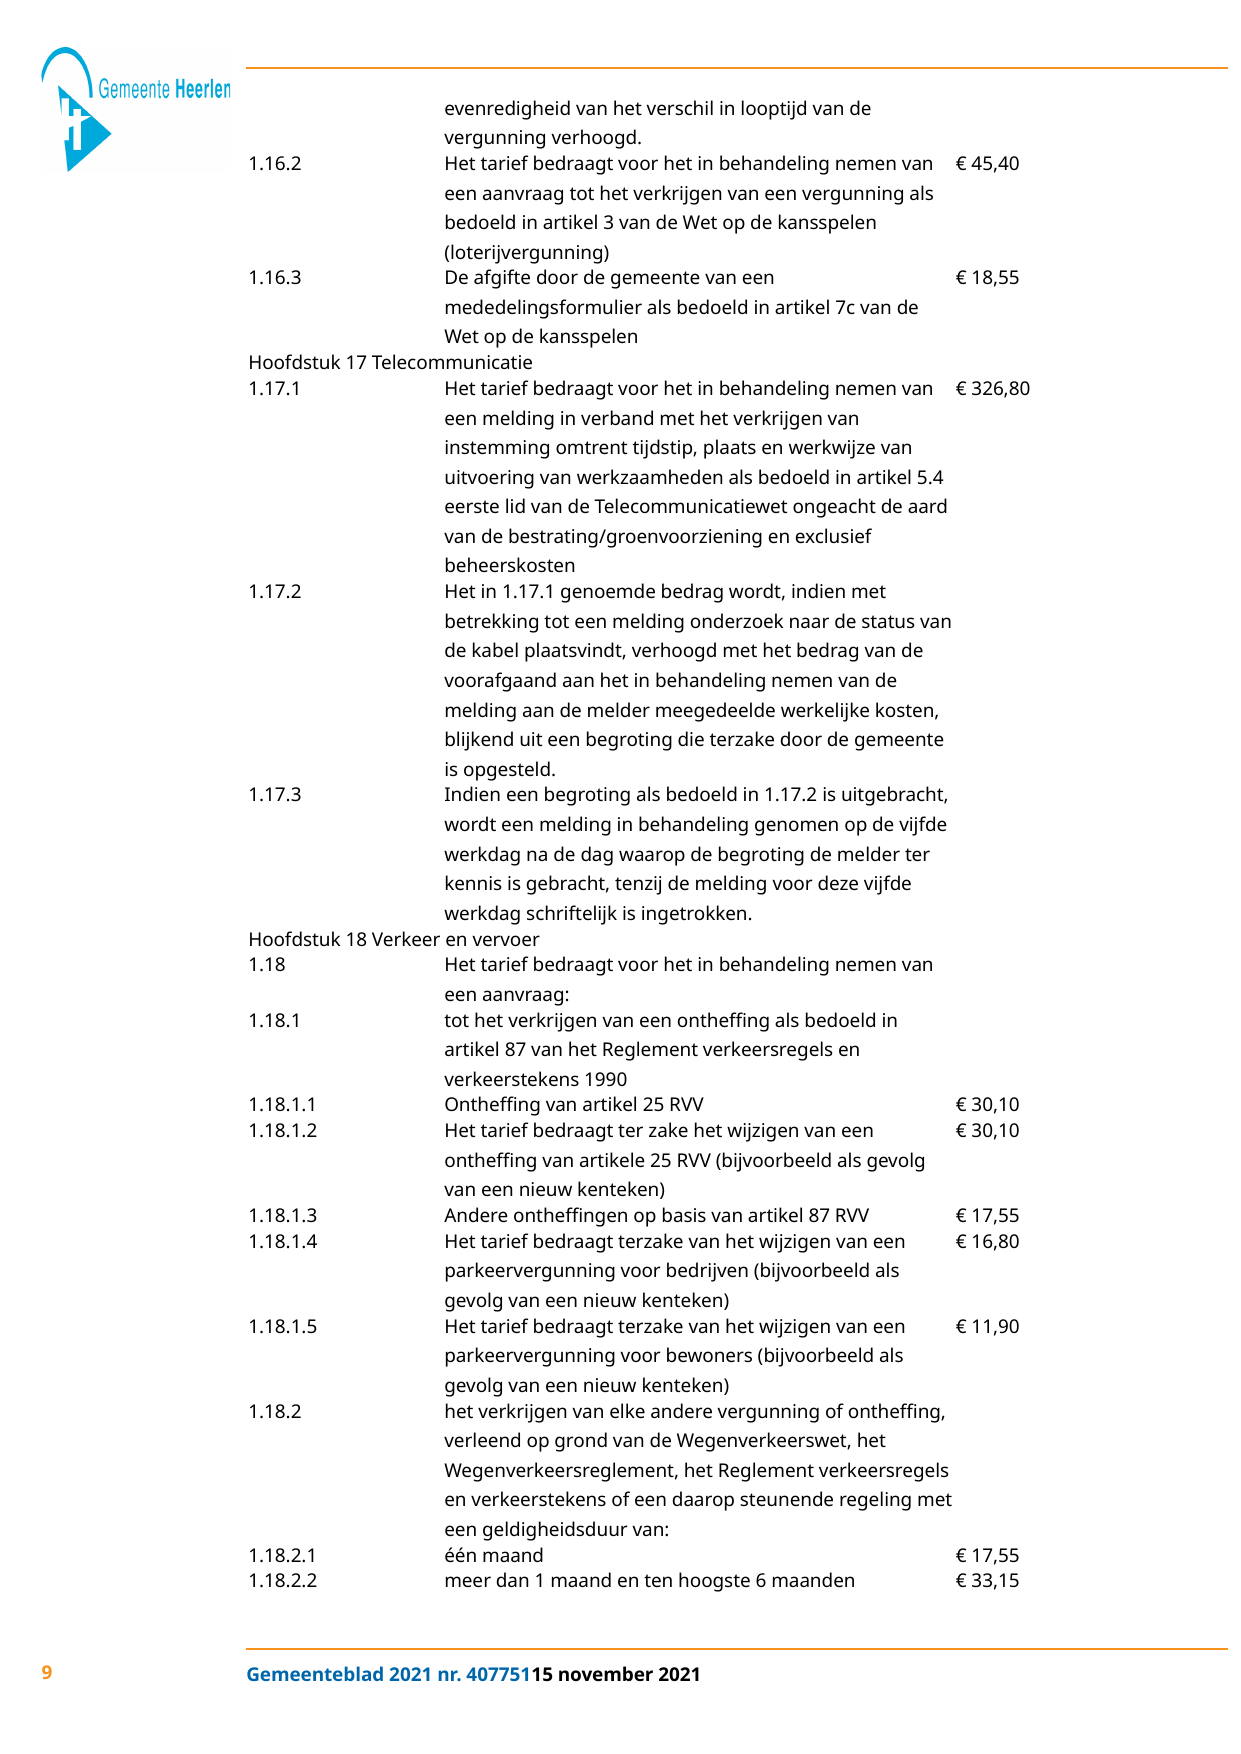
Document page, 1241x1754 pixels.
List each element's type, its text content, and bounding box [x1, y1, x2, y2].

table_cell 1.18.2.1 [248, 1542, 444, 1568]
table_cell € 30,10 [956, 1118, 1152, 1202]
table_cell [956, 951, 1152, 1007]
table_cell [956, 1398, 1152, 1542]
table_cell 1.16.3 [248, 265, 444, 349]
picture [41, 47, 59, 70]
table_cell 1.18.1.3 [248, 1202, 444, 1228]
table_cell € 16,80 [956, 1228, 1152, 1313]
table_cell [956, 782, 1152, 926]
table_cell Het tarief bedraagt terzake van het wijzigen van een parkeervergunning voor bedrijven (bijvoorbeeld als gevolg van een nieuw kenteken) [444, 1228, 956, 1313]
table_cell tot het verkrijgen van een ontheffing als bedoeld in artikel 87 van het Reglement verkeersregels en verkeerstekens 1990 [444, 1007, 956, 1092]
table_cell 1.18.1.1 [248, 1092, 444, 1117]
table_cell Hoofdstuk 17 Telecommunicatie [248, 350, 1152, 375]
table_cell [248, 95, 444, 150]
table_cell Het in 1.17.1 genoemde bedrag wordt, indien met betrekking tot een melding onderzoek naar de status van de kabel plaatsvindt, verhoogd met het bedrag van de voorafgaand aan het in behandeling nemen van de melding aan de melder meegedeelde werkelijke kosten, blijkend uit een begroting die terzake door de gemeente is opgesteld. [444, 579, 956, 782]
table_cell Het tarief bedraagt voor het in behandeling nemen van een aanvraag tot het verkrijgen van een vergunning als bedoeld in artikel 3 van de Wet op de kansspelen (loterijvergunning) [444, 150, 956, 264]
table_cell 1.17.1 [248, 375, 444, 578]
table_cell 1.18.2.2 [248, 1568, 444, 1593]
table_cell 1.18.1.2 [248, 1118, 444, 1202]
table_cell Indien een begroting als bedoeld in 1.17.2 is uitgebracht, wordt een melding in behandeling genomen op de vijfde werkdag na de dag waarop de begroting de melder ter kennis is gebracht, tenzij de melding voor deze vijfde werkdag schriftelijk is ingetrokken. [444, 782, 956, 926]
table_cell Het tarief bedraagt voor het in behandeling nemen van een melding in verband met het verkrijgen van instemming omtrent tijdstip, plaats en werkwijze van uitvoering van werkzaamheden als bedoeld in artikel 5.4 eerste lid van de Telecommunicatiewet ongeacht de aard van de bestrating/groenvoorziening en exclusief beheerskosten [444, 375, 956, 578]
table_cell Ontheffing van artikel 25 RVV [444, 1092, 956, 1117]
table_cell Hoofdstuk 18 Verkeer en vervoer [248, 926, 1152, 951]
table_cell 1.16.2 [248, 150, 444, 264]
table_cell € 30,10 [956, 1092, 1152, 1117]
table_cell 1.18.1.4 [248, 1228, 444, 1313]
table_cell Het tarief bedraagt voor het in behandeling nemen van een aanvraag: [444, 951, 956, 1007]
table_cell één maand [444, 1542, 956, 1568]
table_cell Het tarief bedraagt terzake van het wijzigen van een parkeervergunning voor bewoners (bijvoorbeeld als gevolg van een nieuw kenteken) [444, 1313, 956, 1398]
table_cell 1.18.1 [248, 1007, 444, 1092]
table_cell 1.18.2 [248, 1398, 444, 1542]
picture [41, 47, 231, 172]
table_cell € 326,80 [956, 375, 1152, 578]
table_cell 1.18 [248, 951, 444, 1007]
table_cell 1.18.1.5 [248, 1313, 444, 1398]
table_cell [956, 95, 1152, 150]
table_cell Het tarief bedraagt ter zake het wijzigen van een ontheffing van artikele 25 RVV (bijvoorbeeld als gevolg van een nieuw kenteken) [444, 1118, 956, 1202]
table_cell [956, 1007, 1152, 1092]
table_cell Andere ontheffingen op basis van artikel 87 RVV [444, 1202, 956, 1228]
table_cell € 33,15 [956, 1568, 1152, 1593]
table_cell € 18,55 [956, 265, 1152, 349]
table_cell € 17,55 [956, 1542, 1152, 1568]
table_cell meer dan 1 maand en ten hoogste 6 maanden [444, 1568, 956, 1593]
table_cell 1.17.3 [248, 782, 444, 926]
table_cell € 11,90 [956, 1313, 1152, 1398]
table_cell € 45,40 [956, 150, 1152, 264]
table_cell [956, 579, 1152, 782]
table_cell evenredigheid van het verschil in looptijd van de vergunning verhoogd. [444, 95, 956, 150]
table_cell € 17,55 [956, 1202, 1152, 1228]
table_cell De afgifte door de gemeente van een mededelingsformulier als bedoeld in artikel 7c van de Wet op de kansspelen [444, 265, 956, 349]
table_cell het verkrijgen van elke andere vergunning of ontheffing, verleend op grond van de Wegenverkeerswet, het Wegenverkeersreglement, het Reglement verkeersregels en verkeerstekens of een daarop steunende regeling met een geldigheidsduur van: [444, 1398, 956, 1542]
table_cell 1.17.2 [248, 579, 444, 782]
